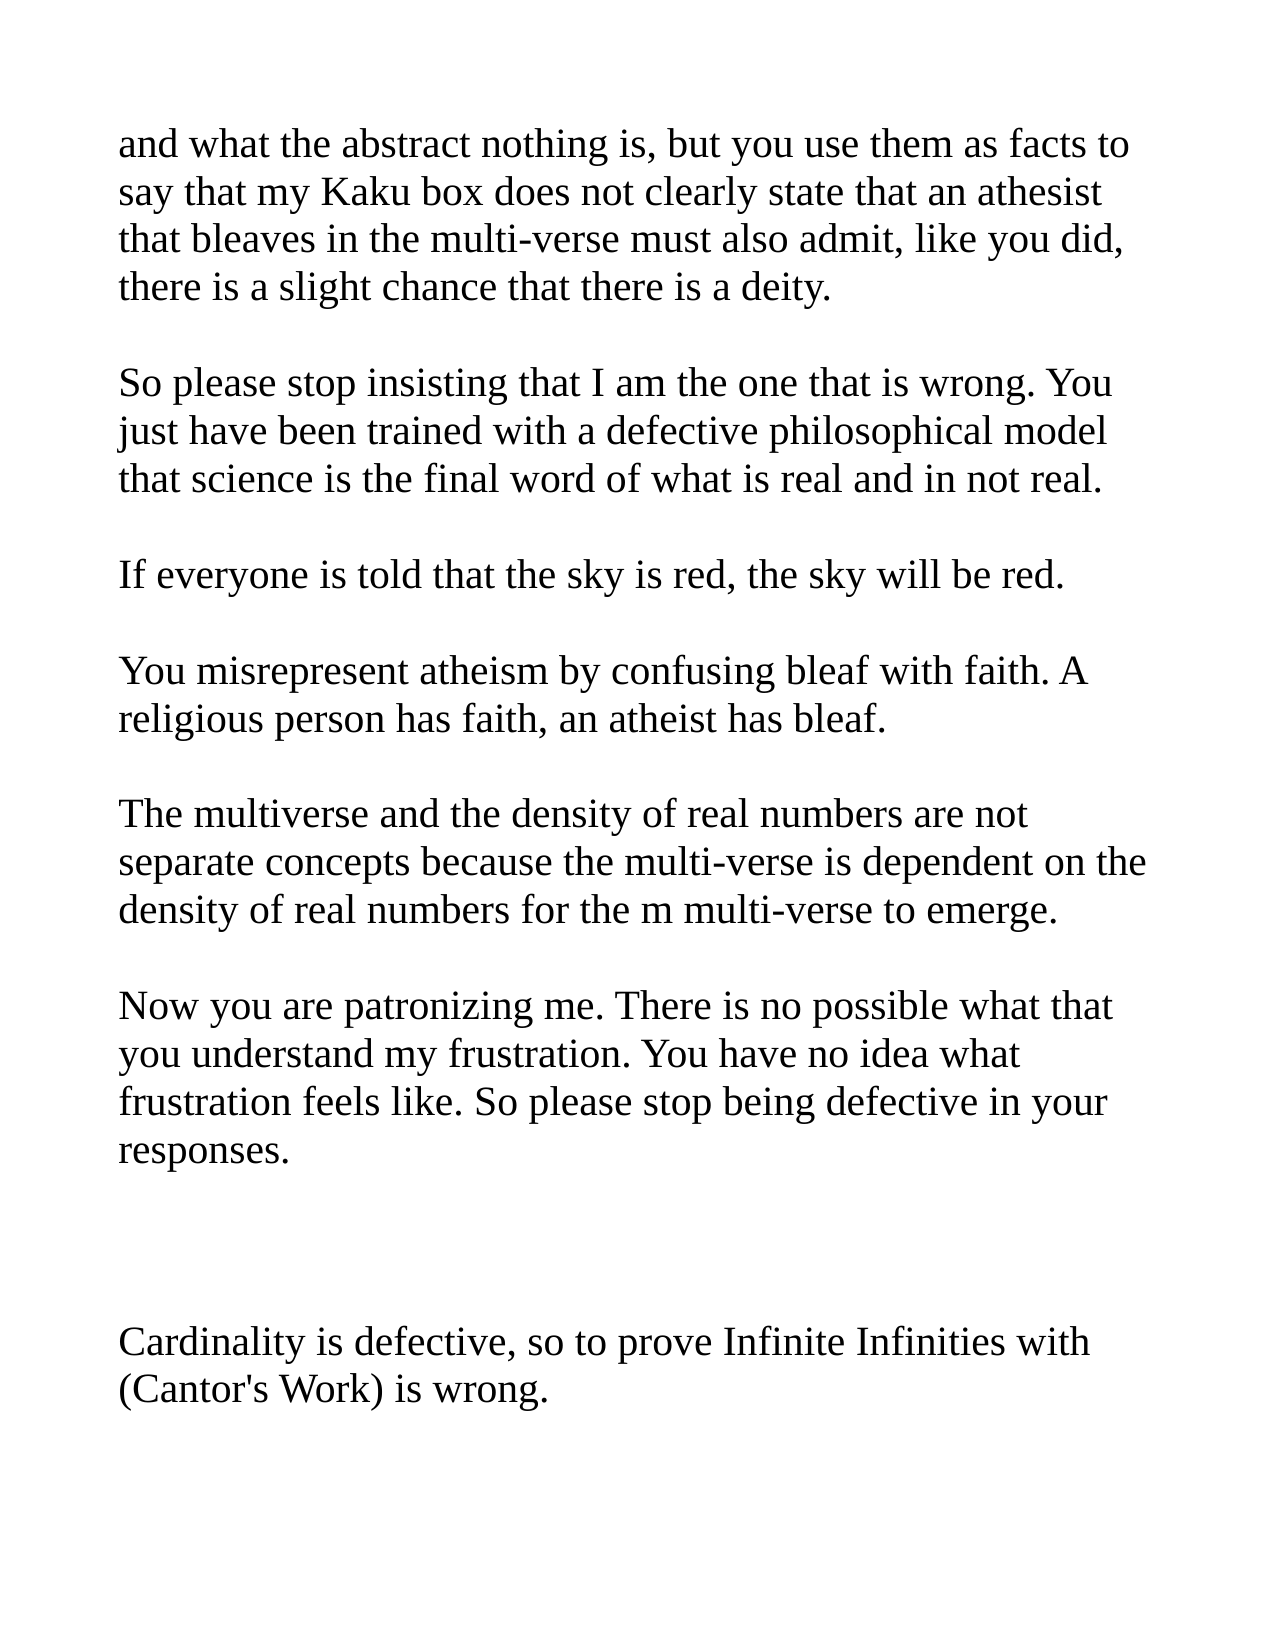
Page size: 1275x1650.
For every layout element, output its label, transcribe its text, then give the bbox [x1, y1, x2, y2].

text Cardinality is defective, so to prove Infinite Infinities with (Cantor's Work) is wrong. [118, 1316, 1157, 1412]
text Now you are patronizing me. There is no possible what that you understand my frustration. You have no idea what frustration feels like. So please stop being defective in your responses. [118, 981, 1157, 1172]
text So please stop insisting that I am the one that is wrong. You just have been trained with a defective philosophical model that science is the final word of what is real and in not real. [118, 358, 1157, 501]
text If everyone is told that the sky is red, the sky will be red. [118, 549, 1157, 597]
text and what the abstract nothing is, but you use them as facts to say that my Kaku box does not clearly state that an athesist that bleaves in the multi-verse must also admit, like you did, there is a slight chance that there is a deity. [118, 118, 1157, 310]
text You misrepresent atheism by confusing bleaf with faith. A religious person has faith, an atheist has bleaf. [118, 645, 1157, 741]
text The multiverse and the density of real numbers are not separate concepts because the multi-verse is dependent on the density of real numbers for the m multi-verse to emerge. [118, 789, 1157, 933]
